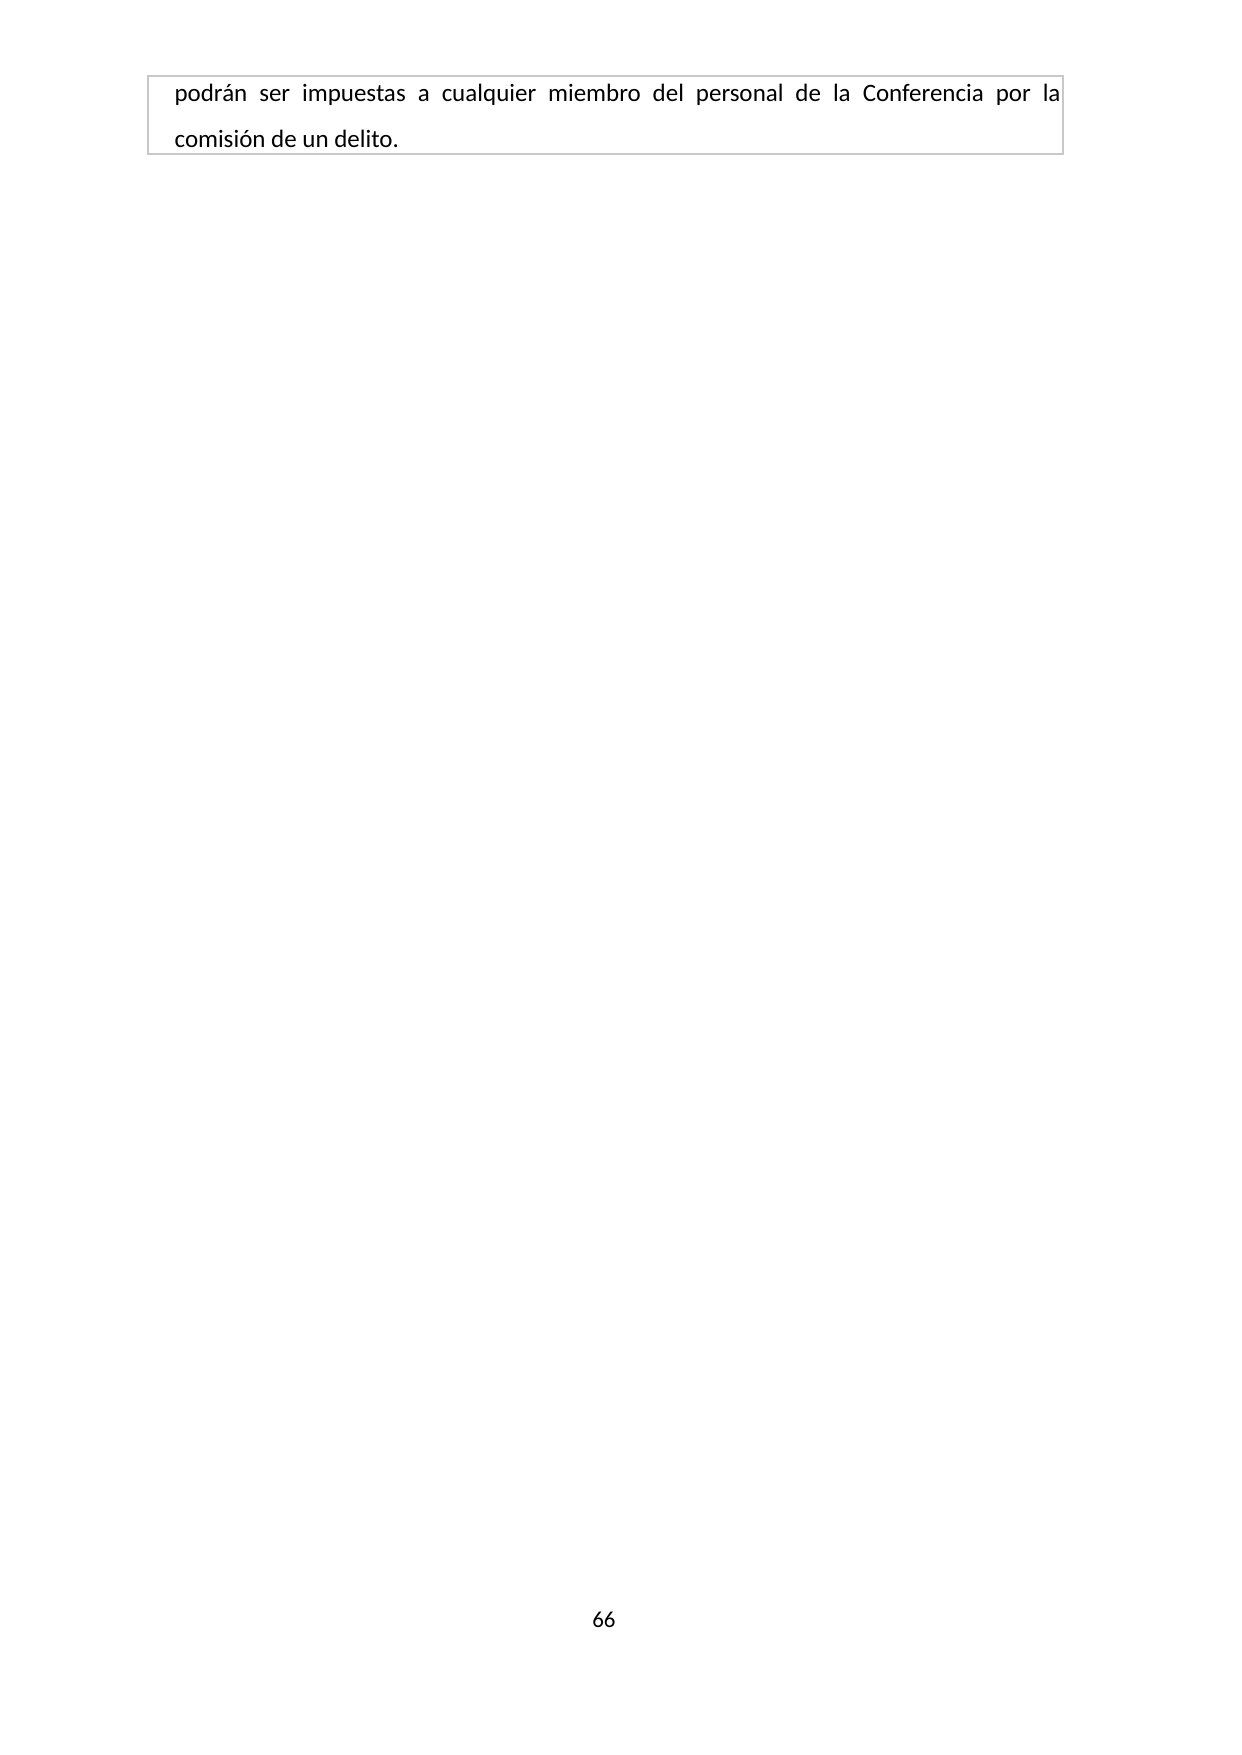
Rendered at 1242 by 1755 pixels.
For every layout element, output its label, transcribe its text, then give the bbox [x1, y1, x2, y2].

list podrán ser impuestas a cualquier miembro del personal de la Conferencia por la comisión de un delito. [149, 77, 1062, 153]
